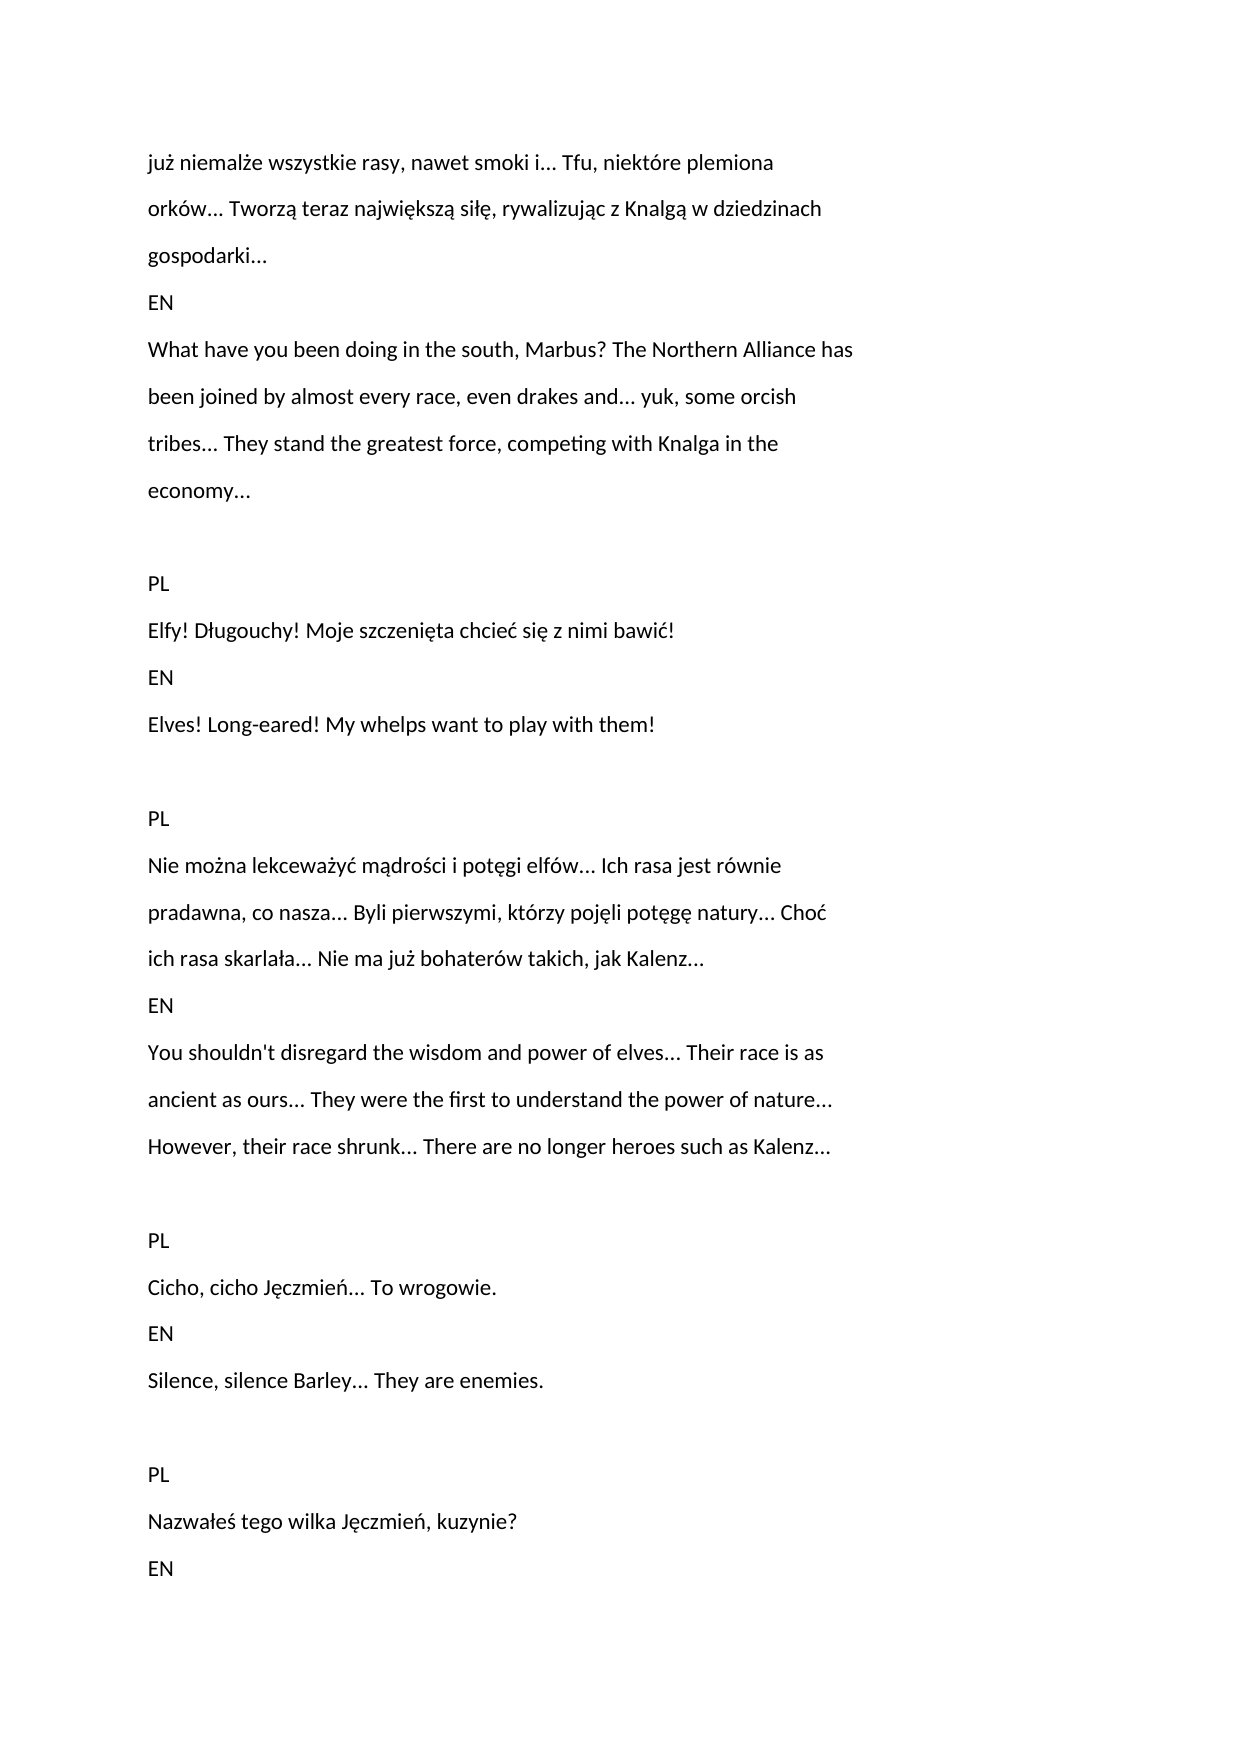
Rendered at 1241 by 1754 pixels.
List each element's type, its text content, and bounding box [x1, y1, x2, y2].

text gospodarki... [148, 241, 1093, 269]
text EN [148, 1319, 1093, 1347]
text been joined by almost every race, even drakes and... yuk, some orcish [148, 382, 1093, 410]
text economy... [148, 476, 1093, 504]
text EN [148, 991, 1093, 1019]
text PL [148, 569, 1093, 597]
text What have you been doing in the south, Marbus? The Northern Alliance has [148, 335, 1093, 363]
text However, their race shrunk... There are no longer heroes such as Kalenz... [148, 1132, 1093, 1160]
text Elfy! Długouchy! Moje szczenięta chcieć się z nimi bawić! [148, 616, 1093, 644]
text Silence, silence Barley... They are enemies. [148, 1366, 1093, 1394]
text Cicho, cicho Jęczmień... To wrogowie. [148, 1273, 1093, 1301]
text już niemalże wszystkie rasy, nawet smoki i... Tfu, niektóre plemiona [148, 148, 1093, 176]
text You shouldn't disregard the wisdom and power of elves... Their race is as [148, 1038, 1093, 1066]
text PL [148, 1226, 1093, 1254]
text PL [148, 804, 1093, 832]
text EN [148, 1554, 1093, 1582]
text EN [148, 288, 1093, 316]
text Nazwałeś tego wilka Jęczmień, kuzynie? [148, 1507, 1093, 1535]
text Nie można lekceważyć mądrości i potęgi elfów... Ich rasa jest równie [148, 851, 1093, 879]
text tribes... They stand the greatest force, competing with Knalga in the [148, 429, 1093, 457]
text ich rasa skarlała... Nie ma już bohaterów takich, jak Kalenz... [148, 944, 1093, 972]
text ancient as ours... They were the first to understand the power of nature... [148, 1085, 1093, 1113]
text PL [148, 1460, 1093, 1488]
text Elves! Long-eared! My whelps want to play with them! [148, 710, 1093, 738]
text pradawna, co nasza... Byli pierwszymi, którzy pojęli potęgę natury... Choć [148, 898, 1093, 926]
text orków... Tworzą teraz największą siłę, rywalizując z Knalgą w dziedzinach [148, 194, 1093, 222]
text EN [148, 663, 1093, 691]
